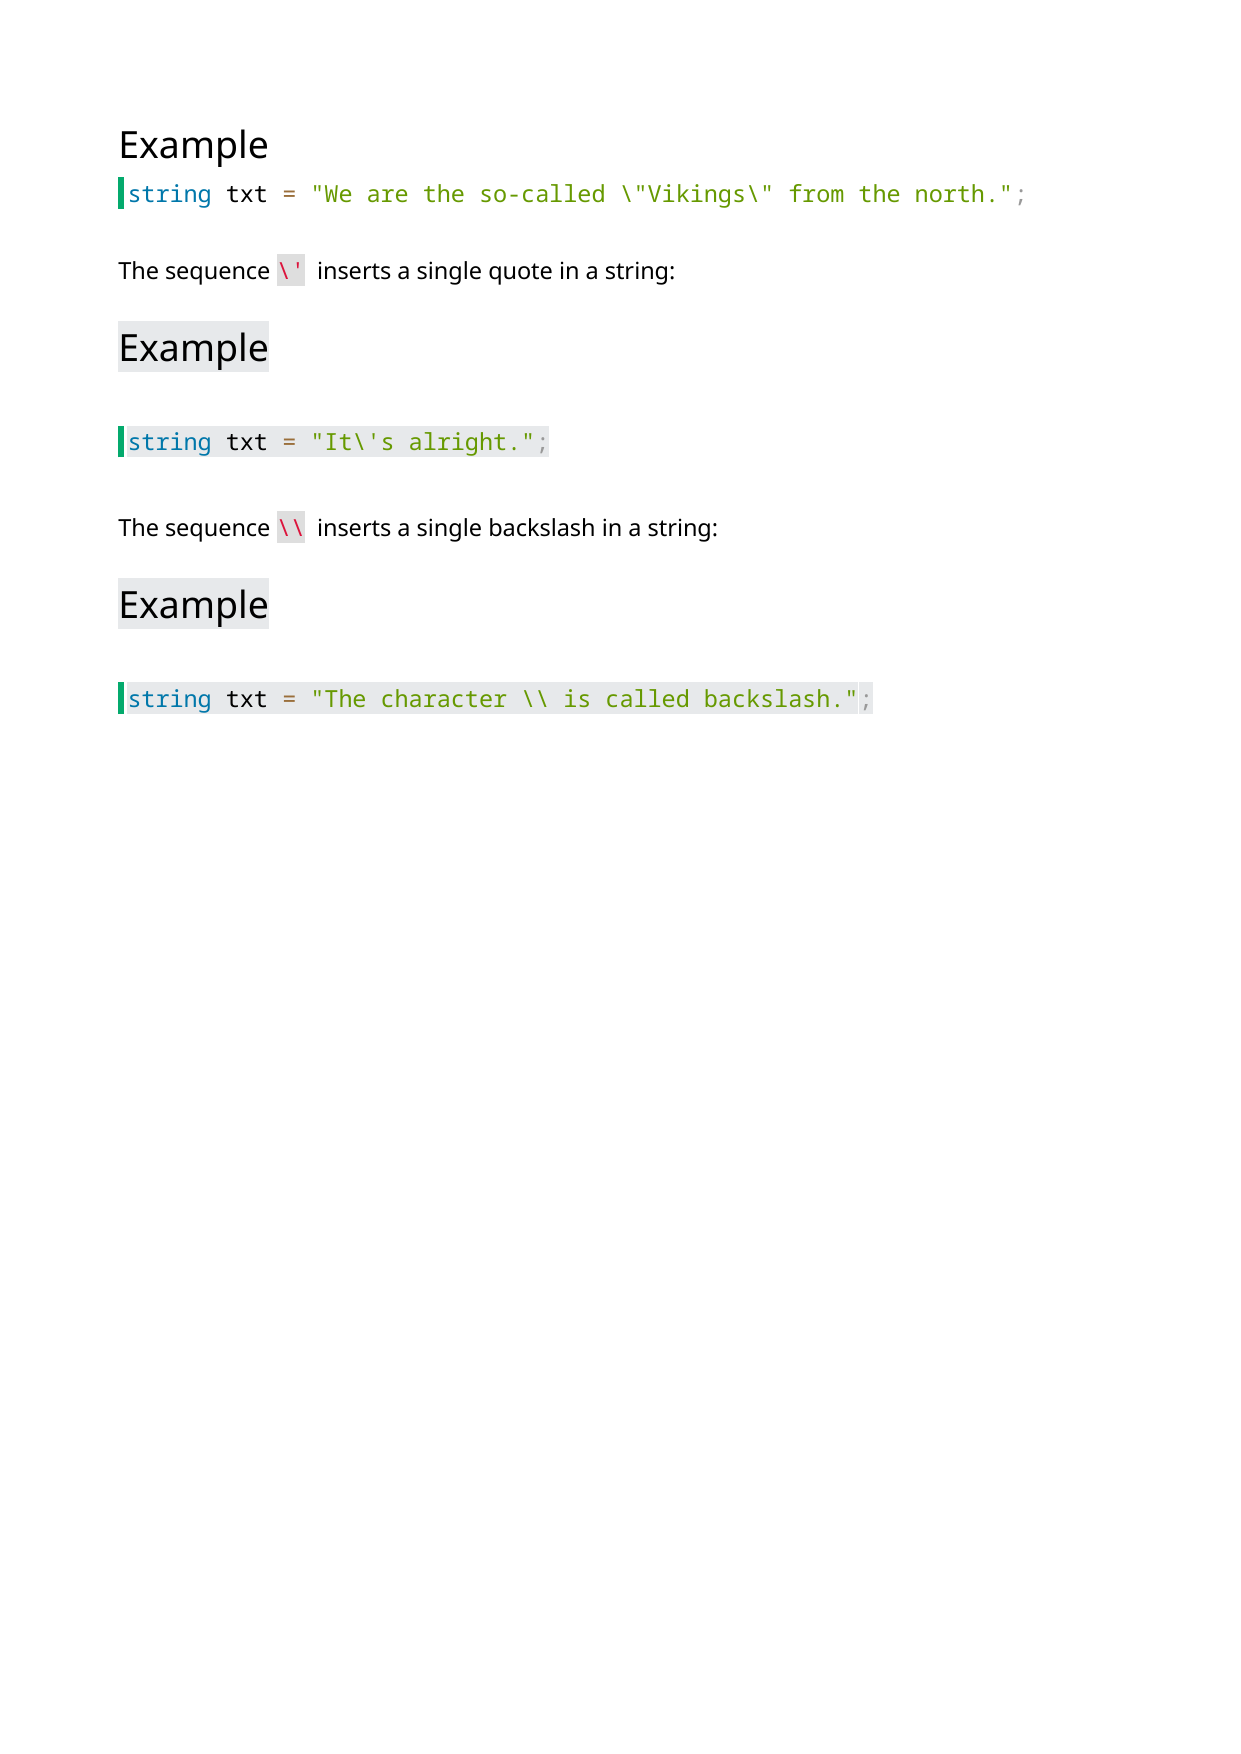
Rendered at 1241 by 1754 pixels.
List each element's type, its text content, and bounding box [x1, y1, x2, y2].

subtitle Example [118, 118, 1122, 169]
subtitle Example [118, 321, 1122, 372]
text The sequence \\ inserts a single backslash in a string: [118, 511, 1122, 543]
text string txt = "The character \\ is called backslash."; [124, 682, 1122, 714]
text The sequence \' inserts a single quote in a string: [118, 254, 1122, 286]
text string txt = "We are the so-called \"Vikings\" from the north."; [124, 177, 1122, 209]
text string txt = "It\'s alright."; [124, 426, 1122, 457]
subtitle Example [118, 578, 1122, 629]
